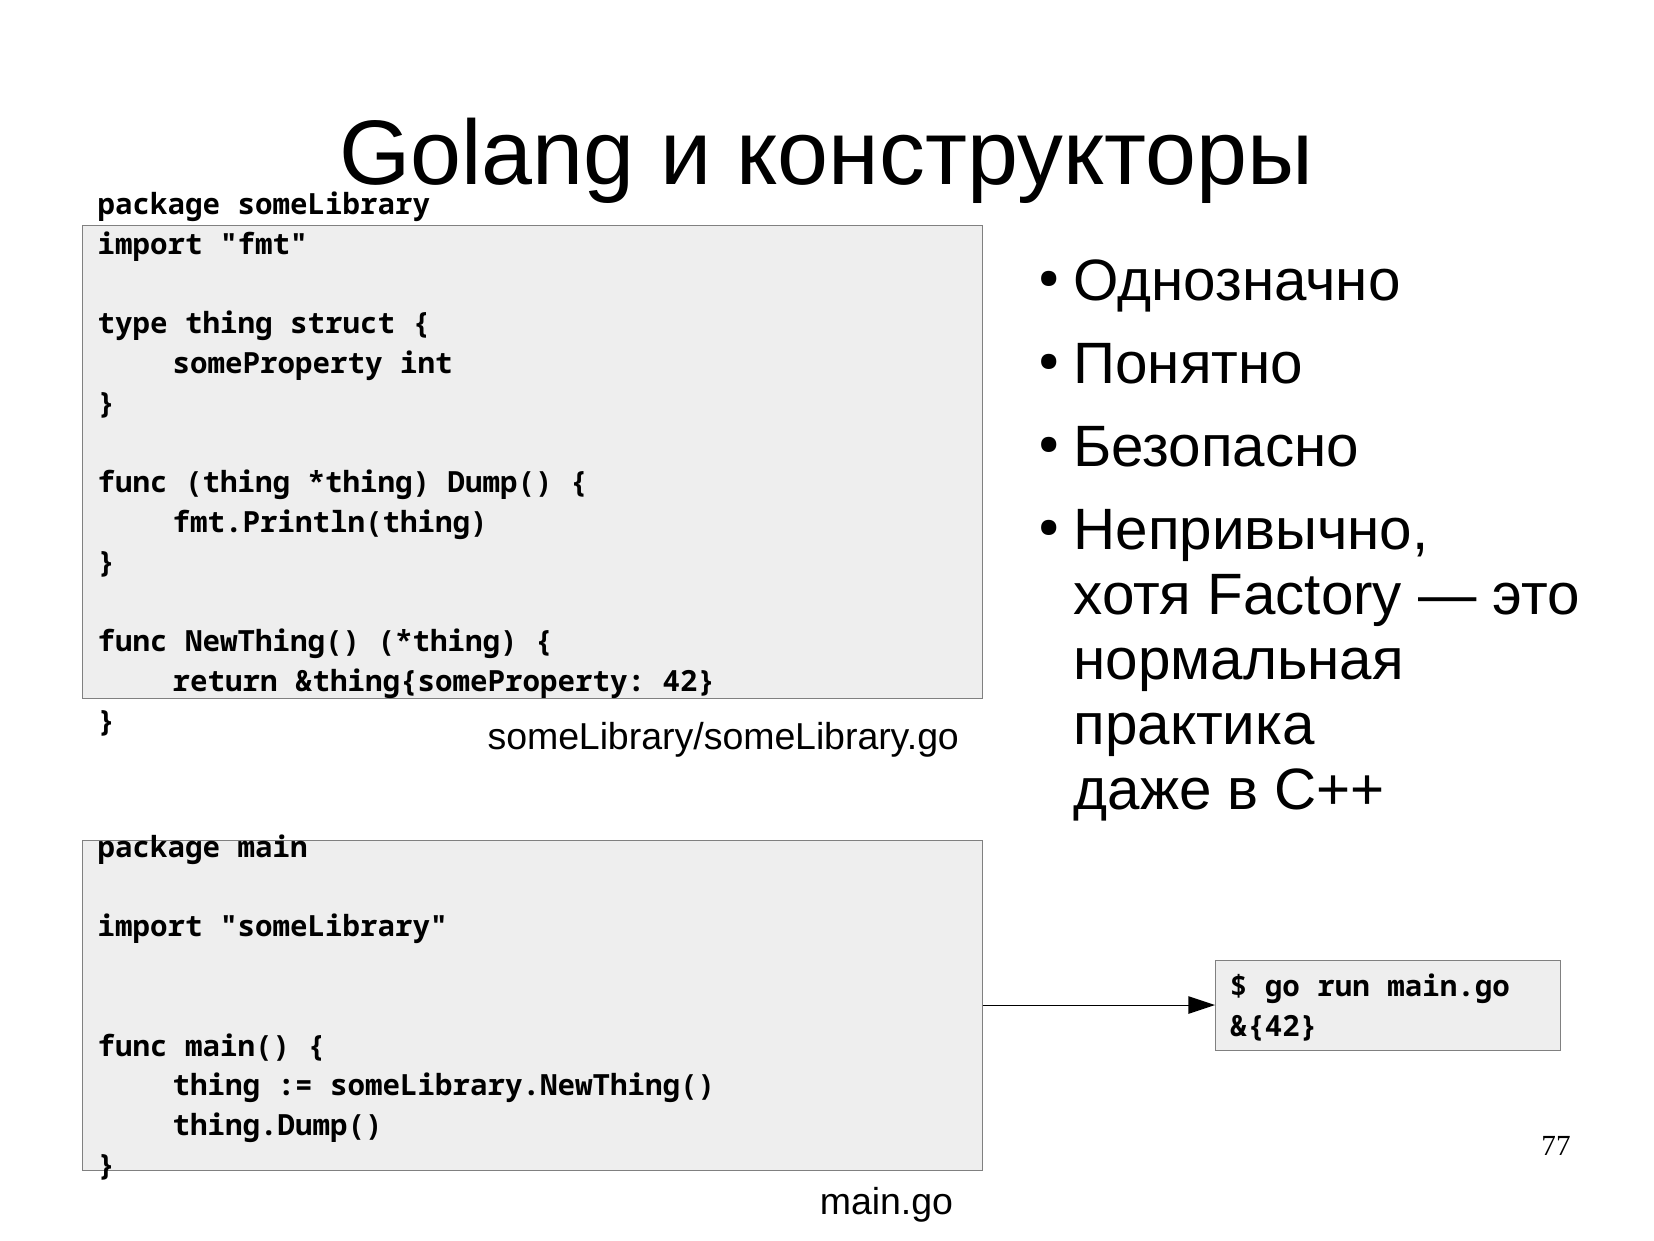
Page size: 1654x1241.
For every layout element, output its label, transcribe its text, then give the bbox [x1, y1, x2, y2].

text_box Однозначно Понятно Безопасно Непривычно, хотя Factory — это нормальная практика даже в C++ [1023, 240, 1654, 830]
title Golang и конструкторы [82, 49, 1571, 257]
text_box package someLibrary import "fmt" type thing struct { someProperty int } func (thing *thing) Dump() { fmt.Println(thing) } func NewThing() (*thing) { return &thing{someProperty: 42} } [82, 225, 983, 699]
text_box package main import "someLibrary" func main() { thing := someLibrary.NewThing() thing.Dump() } [82, 840, 983, 1171]
text_box $ go run main.go &{42} [1215, 960, 1561, 1051]
text_box main.go [805, 1173, 968, 1231]
text_box someLibrary/someLibrary.go [472, 708, 973, 766]
